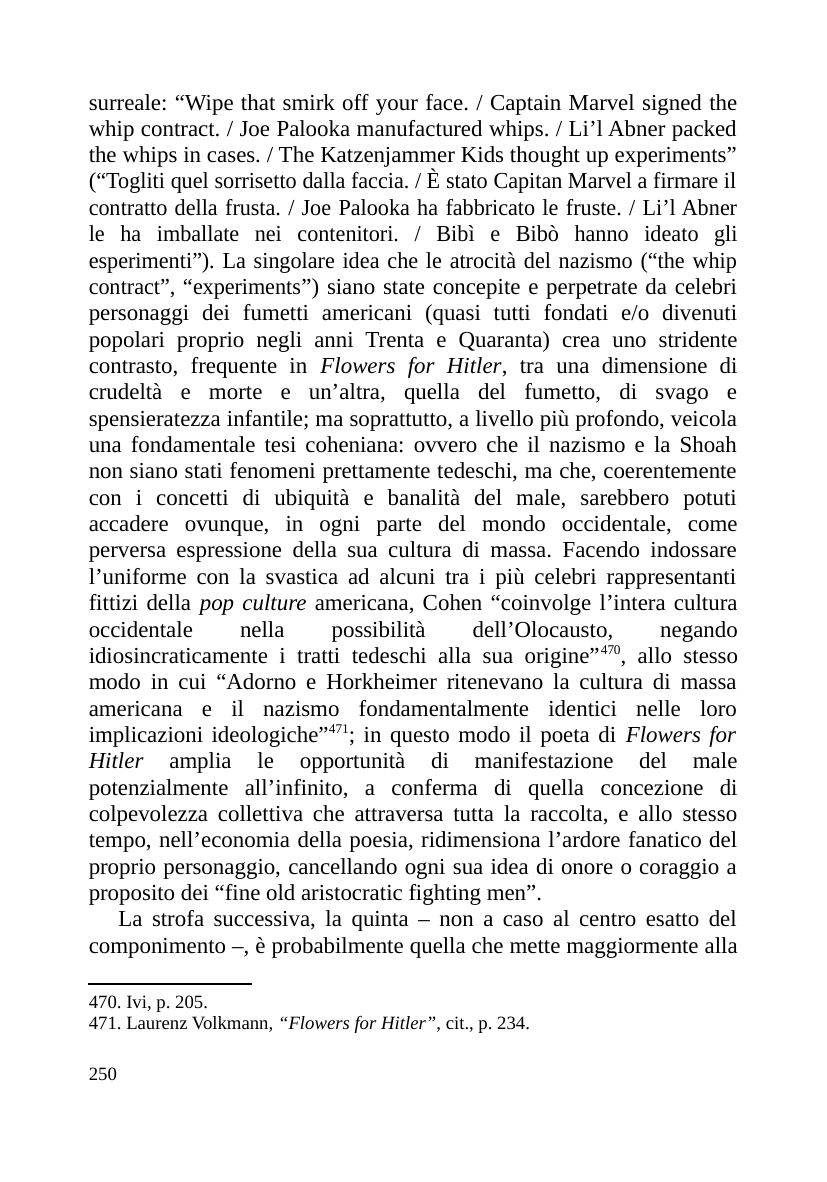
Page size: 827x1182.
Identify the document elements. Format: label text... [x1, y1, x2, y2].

text La strofa successiva, la quinta – non a caso al centro esatto del componimento –, è probabilmente quella che mette maggiormente alla [88, 906, 738, 958]
text Ivi, p. 205. [88, 991, 738, 1012]
text Laurenz Volkmann, “Flowers for Hitler”, cit., p. 234. [88, 1012, 738, 1034]
text surreale: “Wipe that smirk off your face. / Captain Marvel signed the whip contract. / Joe Palooka manufactured whips. / Li’l Abner packed the whips in cases. / The Katzenjammer Kids thought up experiments” (“Togliti quel sorrisetto dalla faccia. / È stato Capitan Marvel a firmare il contratto della frusta. / Joe Palooka ha fabbricato le fruste. / Li’l Abner le ha imballate nei contenitori. / Bibì e Bibò hanno ideato gli esperimenti”). La singolare idea che le atrocità del nazismo (“the whip contract”, “experiments”) siano state concepite e perpetrate da celebri personaggi dei fumetti americani (quasi tutti fondati e/o divenuti popolari proprio negli anni Trenta e Quaranta) crea uno stridente contrasto, frequente in Flowers for Hitler, tra una dimensione di crudeltà e morte e un’altra, quella del fumetto, di svago e spensieratezza infantile; ma soprattutto, a livello più profondo, veicola una fondamentale tesi coheniana: ovvero che il nazismo e la Shoah non siano stati fenomeni prettamente tedeschi, ma che, coerentemente con i concetti di ubiquità e banalità del male, sarebbero potuti accadere ovunque, in ogni parte del mondo occidentale, come perversa espressione della sua cultura di massa. Facendo indossare l’uniforme con la svastica ad alcuni tra i più celebri rappresentanti fittizi della pop culture americana, Cohen “coinvolge l’intera cultura occidentale nella possibilità dell’Olocausto, negando idiosincraticamente i tratti tedeschi alla sua origine”, allo stesso modo in cui “Adorno e Horkheimer ritenevano la cultura di massa americana e il nazismo fondamentalmente identici nelle loro implicazioni ideologiche”; in questo modo il poeta di Flowers for Hitler amplia le opportunità di manifestazione del male potenzialmente all’infinito, a conferma di quella concezione di colpevolezza collettiva che attraversa tutta la raccolta, e allo stesso tempo, nell’economia della poesia, ridimensiona l’ardore fanatico del proprio personaggio, cancellando ogni sua idea di onore o coraggio a proposito dei “fine old aristocratic fighting men”. [88, 88, 738, 906]
